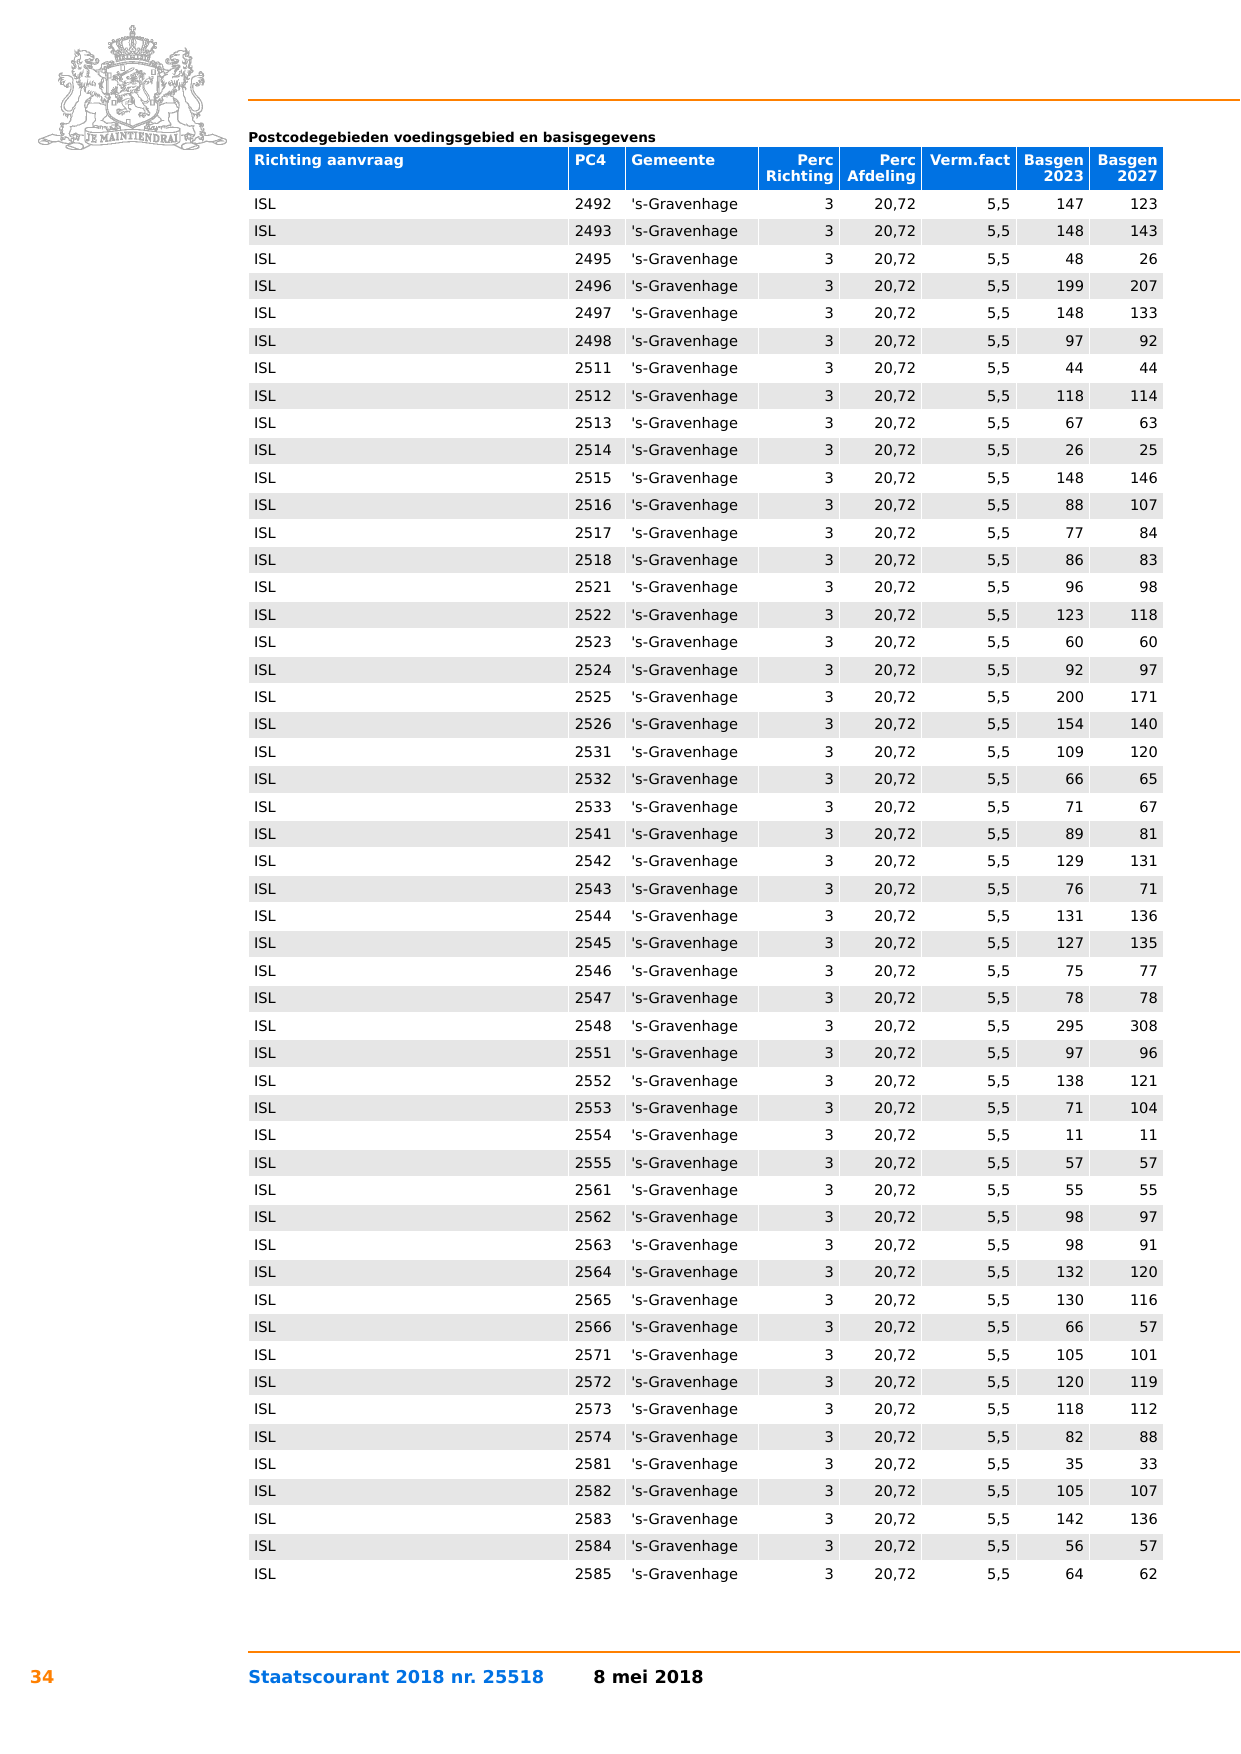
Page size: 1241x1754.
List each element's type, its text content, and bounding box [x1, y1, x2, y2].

table_cell Verm.fact [922, 147, 1016, 190]
table_cell 's-Gravenhage [626, 1177, 758, 1204]
table_cell 's-Gravenhage [626, 1287, 758, 1313]
table_cell 20,72 [840, 465, 921, 491]
table_cell 2498 [569, 328, 625, 354]
table_cell 146 [1090, 465, 1163, 491]
table_cell 2517 [569, 520, 625, 546]
table_cell 's-Gravenhage [626, 410, 758, 437]
table_cell Basgen 2023 [1017, 147, 1089, 190]
table_cell 5,5 [922, 547, 1016, 573]
table_cell 2497 [569, 301, 625, 327]
table_cell 's-Gravenhage [626, 1314, 758, 1341]
table_cell 's-Gravenhage [626, 1040, 758, 1067]
table_cell 81 [1090, 821, 1163, 847]
table_cell 35 [1017, 1451, 1089, 1478]
table_cell 11 [1017, 1123, 1089, 1149]
table_cell 's-Gravenhage [626, 1342, 758, 1368]
table_cell 2564 [569, 1260, 625, 1286]
table_cell 20,72 [840, 1451, 921, 1478]
table_cell ISL [249, 1013, 568, 1039]
table_cell 107 [1090, 493, 1163, 519]
table_cell ISL [249, 438, 568, 464]
table_cell 200 [1017, 684, 1089, 711]
table_cell 44 [1090, 355, 1163, 382]
table_cell 3 [759, 246, 839, 272]
table_cell 82 [1017, 1424, 1089, 1450]
table_cell ISL [249, 1424, 568, 1450]
table_cell 2492 [569, 191, 625, 217]
table_cell 3 [759, 410, 839, 437]
table_cell 's-Gravenhage [626, 1479, 758, 1505]
table_cell ISL [249, 410, 568, 437]
table_cell 2541 [569, 821, 625, 847]
table_cell 20,72 [840, 1260, 921, 1286]
table_cell 20,72 [840, 794, 921, 820]
table_cell ISL [249, 1479, 568, 1505]
table_cell ISL [249, 712, 568, 738]
table_cell 20,72 [840, 1396, 921, 1423]
table_cell 3 [759, 1177, 839, 1204]
table_cell 3 [759, 1369, 839, 1395]
table_cell 3 [759, 739, 839, 765]
table_cell 5,5 [922, 1013, 1016, 1039]
table_cell ISL [249, 684, 568, 711]
table_cell 2574 [569, 1424, 625, 1450]
table_cell 's-Gravenhage [626, 794, 758, 820]
table_cell 2531 [569, 739, 625, 765]
table_cell 's-Gravenhage [626, 1260, 758, 1286]
table_cell 2496 [569, 273, 625, 299]
table_cell 5,5 [922, 273, 1016, 299]
table_cell 57 [1090, 1314, 1163, 1341]
table_cell 2566 [569, 1314, 625, 1341]
table_cell ISL [249, 1123, 568, 1149]
table_cell 's-Gravenhage [626, 1506, 758, 1532]
table_cell 140 [1090, 712, 1163, 738]
table_cell 20,72 [840, 575, 921, 601]
table_cell 20,72 [840, 547, 921, 573]
table_cell 3 [759, 547, 839, 573]
table_cell 20,72 [840, 1177, 921, 1204]
table_cell 's-Gravenhage [626, 766, 758, 793]
table_cell 's-Gravenhage [626, 383, 758, 409]
table_cell 2565 [569, 1287, 625, 1313]
table_cell 's-Gravenhage [626, 1369, 758, 1395]
table_cell 3 [759, 684, 839, 711]
table_cell 96 [1017, 575, 1089, 601]
table_cell ISL [249, 1205, 568, 1231]
table_cell ISL [249, 383, 568, 409]
table_cell 3 [759, 602, 839, 628]
table_cell 20,72 [840, 1506, 921, 1532]
table_cell 20,72 [840, 629, 921, 656]
table_cell 3 [759, 520, 839, 546]
table_cell 148 [1017, 465, 1089, 491]
table_cell 135 [1090, 931, 1163, 957]
table_cell 3 [759, 1479, 839, 1505]
table_cell 5,5 [922, 766, 1016, 793]
table_cell 5,5 [922, 1232, 1016, 1258]
table_cell 2522 [569, 602, 625, 628]
table_cell 's-Gravenhage [626, 1205, 758, 1231]
table_cell 77 [1090, 958, 1163, 984]
table_cell 65 [1090, 766, 1163, 793]
table_cell 5,5 [922, 1424, 1016, 1450]
table_cell 20,72 [840, 191, 921, 217]
table_cell 3 [759, 849, 839, 875]
table_cell ISL [249, 1534, 568, 1560]
table_cell 3 [759, 1040, 839, 1067]
table_cell 96 [1090, 1040, 1163, 1067]
table_cell 60 [1017, 629, 1089, 656]
table_cell 97 [1090, 657, 1163, 683]
table_cell Gemeente [626, 147, 758, 190]
table_cell 2523 [569, 629, 625, 656]
table_cell 3 [759, 301, 839, 327]
table_cell 's-Gravenhage [626, 1396, 758, 1423]
table_cell 2548 [569, 1013, 625, 1039]
table_cell 5,5 [922, 1123, 1016, 1149]
table_cell 2571 [569, 1342, 625, 1368]
table_cell 123 [1090, 191, 1163, 217]
table_cell 2543 [569, 876, 625, 902]
table_cell 2514 [569, 438, 625, 464]
table_cell 's-Gravenhage [626, 1068, 758, 1094]
table_cell 's-Gravenhage [626, 547, 758, 573]
table_cell 98 [1090, 575, 1163, 601]
table_cell 78 [1090, 986, 1163, 1012]
table_cell ISL [249, 575, 568, 601]
table_cell ISL [249, 465, 568, 491]
table_cell 5,5 [922, 246, 1016, 272]
table_cell 2544 [569, 903, 625, 930]
table_cell 56 [1017, 1534, 1089, 1560]
table_cell 's-Gravenhage [626, 739, 758, 765]
table_cell 105 [1017, 1479, 1089, 1505]
table_cell 5,5 [922, 1479, 1016, 1505]
table_cell 3 [759, 1150, 839, 1176]
table_cell 's-Gravenhage [626, 1232, 758, 1258]
table_cell 20,72 [840, 1232, 921, 1258]
table_cell 20,72 [840, 1013, 921, 1039]
table_cell ISL [249, 1506, 568, 1532]
table_cell 2573 [569, 1396, 625, 1423]
table_cell ISL [249, 794, 568, 820]
table_cell 118 [1017, 1396, 1089, 1423]
table_cell 3 [759, 1561, 839, 1587]
table_cell Perc Afdeling [840, 147, 921, 190]
table_cell 5,5 [922, 1561, 1016, 1587]
table_cell 5,5 [922, 986, 1016, 1012]
table_cell ISL [249, 766, 568, 793]
table_cell 132 [1017, 1260, 1089, 1286]
table_cell 3 [759, 1232, 839, 1258]
table_cell 67 [1090, 794, 1163, 820]
table_cell 20,72 [840, 1068, 921, 1094]
table_cell 104 [1090, 1095, 1163, 1121]
table_cell 3 [759, 438, 839, 464]
table_cell ISL [249, 602, 568, 628]
table_cell 's-Gravenhage [626, 1123, 758, 1149]
table_cell 's-Gravenhage [626, 821, 758, 847]
table_cell 3 [759, 903, 839, 930]
table_cell 3 [759, 1506, 839, 1532]
table_cell 's-Gravenhage [626, 876, 758, 902]
table_cell 26 [1090, 246, 1163, 272]
table_cell 109 [1017, 739, 1089, 765]
table_cell 3 [759, 575, 839, 601]
table_cell 2562 [569, 1205, 625, 1231]
table_cell 2572 [569, 1369, 625, 1395]
table_cell 5,5 [922, 575, 1016, 601]
table_cell 3 [759, 1396, 839, 1423]
table_cell 3 [759, 766, 839, 793]
table_cell 3 [759, 657, 839, 683]
table_cell 's-Gravenhage [626, 629, 758, 656]
table_cell 3 [759, 1123, 839, 1149]
table_cell 2532 [569, 766, 625, 793]
table_cell 116 [1090, 1287, 1163, 1313]
table_cell 2581 [569, 1451, 625, 1478]
table_cell 130 [1017, 1287, 1089, 1313]
table_cell 2547 [569, 986, 625, 1012]
table_cell 20,72 [840, 246, 921, 272]
table_cell 133 [1090, 301, 1163, 327]
table_cell 5,5 [922, 1040, 1016, 1067]
table_cell 20,72 [840, 766, 921, 793]
table_cell 's-Gravenhage [626, 1095, 758, 1121]
table_cell 2518 [569, 547, 625, 573]
table_cell 5,5 [922, 1150, 1016, 1176]
table_cell 60 [1090, 629, 1163, 656]
table_cell 5,5 [922, 328, 1016, 354]
table_cell 's-Gravenhage [626, 246, 758, 272]
table_cell 112 [1090, 1396, 1163, 1423]
table_cell 's-Gravenhage [626, 684, 758, 711]
table_cell 66 [1017, 1314, 1089, 1341]
table_cell 5,5 [922, 931, 1016, 957]
table_cell 3 [759, 1013, 839, 1039]
table_cell 71 [1017, 1095, 1089, 1121]
table_cell ISL [249, 301, 568, 327]
table_cell ISL [249, 1396, 568, 1423]
table_cell 92 [1017, 657, 1089, 683]
table_cell 20,72 [840, 355, 921, 382]
table_cell 3 [759, 1314, 839, 1341]
table_cell 55 [1090, 1177, 1163, 1204]
table_cell ISL [249, 903, 568, 930]
table_cell 2554 [569, 1123, 625, 1149]
table_cell 71 [1090, 876, 1163, 902]
table_cell 3 [759, 493, 839, 519]
table_cell 98 [1017, 1232, 1089, 1258]
table_cell 2563 [569, 1232, 625, 1258]
table_cell 2524 [569, 657, 625, 683]
table_cell 's-Gravenhage [626, 1424, 758, 1450]
table_cell 76 [1017, 876, 1089, 902]
table_cell 20,72 [840, 1314, 921, 1341]
table_cell Perc Richting [759, 147, 839, 190]
table_cell 's-Gravenhage [626, 520, 758, 546]
table_cell 20,72 [840, 1040, 921, 1067]
table_cell 171 [1090, 684, 1163, 711]
table_cell 143 [1090, 219, 1163, 245]
table_cell 20,72 [840, 1424, 921, 1450]
table_cell 3 [759, 1205, 839, 1231]
table_cell 5,5 [922, 821, 1016, 847]
table_cell 5,5 [922, 1177, 1016, 1204]
table_cell 5,5 [922, 301, 1016, 327]
table_cell ISL [249, 1177, 568, 1204]
table_cell 's-Gravenhage [626, 903, 758, 930]
table_cell 20,72 [840, 438, 921, 464]
table_cell 2546 [569, 958, 625, 984]
table_cell 2583 [569, 1506, 625, 1532]
table_cell 154 [1017, 712, 1089, 738]
table_cell 142 [1017, 1506, 1089, 1532]
table_cell 3 [759, 986, 839, 1012]
table_cell 5,5 [922, 876, 1016, 902]
table_cell 308 [1090, 1013, 1163, 1039]
table_cell 20,72 [840, 1095, 921, 1121]
table_cell 5,5 [922, 410, 1016, 437]
table_cell 147 [1017, 191, 1089, 217]
table_cell 26 [1017, 438, 1089, 464]
table_cell 199 [1017, 273, 1089, 299]
table_cell ISL [249, 657, 568, 683]
table_cell 98 [1017, 1205, 1089, 1231]
table_cell 's-Gravenhage [626, 273, 758, 299]
table_cell 2512 [569, 383, 625, 409]
table_cell 83 [1090, 547, 1163, 573]
table_cell 5,5 [922, 712, 1016, 738]
table_cell ISL [249, 273, 568, 299]
table_cell 20,72 [840, 1287, 921, 1313]
table_cell 2521 [569, 575, 625, 601]
table_cell 2582 [569, 1479, 625, 1505]
table_cell 2552 [569, 1068, 625, 1094]
table_cell 121 [1090, 1068, 1163, 1094]
table_cell 3 [759, 958, 839, 984]
table_cell 5,5 [922, 1314, 1016, 1341]
table_cell ISL [249, 1150, 568, 1176]
table_cell 3 [759, 1534, 839, 1560]
table_cell 20,72 [840, 493, 921, 519]
table_cell 5,5 [922, 684, 1016, 711]
table_cell ISL [249, 1232, 568, 1258]
table_cell 44 [1017, 355, 1089, 382]
table_cell 3 [759, 355, 839, 382]
table_cell Basgen 2027 [1090, 147, 1163, 190]
table_cell 3 [759, 383, 839, 409]
table_cell 5,5 [922, 520, 1016, 546]
table_cell 5,5 [922, 657, 1016, 683]
table_cell 88 [1017, 493, 1089, 519]
table_cell 138 [1017, 1068, 1089, 1094]
table_cell 5,5 [922, 1396, 1016, 1423]
table_cell ISL [249, 739, 568, 765]
table_cell 3 [759, 1342, 839, 1368]
table_cell ISL [249, 1342, 568, 1368]
table_cell 5,5 [922, 219, 1016, 245]
table_cell 3 [759, 821, 839, 847]
table_cell ISL [249, 1314, 568, 1341]
table_cell 2513 [569, 410, 625, 437]
table_cell 5,5 [922, 191, 1016, 217]
table_cell 's-Gravenhage [626, 438, 758, 464]
table_cell 3 [759, 794, 839, 820]
table_cell 3 [759, 876, 839, 902]
table_cell 20,72 [840, 1534, 921, 1560]
table_cell 2533 [569, 794, 625, 820]
table_cell 5,5 [922, 1068, 1016, 1094]
table_cell 71 [1017, 794, 1089, 820]
table_cell 63 [1090, 410, 1163, 437]
table_cell 's-Gravenhage [626, 219, 758, 245]
table_cell ISL [249, 547, 568, 573]
table_cell ISL [249, 986, 568, 1012]
table_cell 3 [759, 219, 839, 245]
table_cell 2553 [569, 1095, 625, 1121]
table_cell ISL [249, 1561, 568, 1587]
table_cell PC4 [569, 147, 625, 190]
table_cell 's-Gravenhage [626, 575, 758, 601]
table_cell 's-Gravenhage [626, 493, 758, 519]
table_cell 127 [1017, 931, 1089, 957]
table_cell 20,72 [840, 383, 921, 409]
table_cell 25 [1090, 438, 1163, 464]
table_cell 123 [1017, 602, 1089, 628]
table_cell 20,72 [840, 849, 921, 875]
table_cell ISL [249, 246, 568, 272]
table_cell 20,72 [840, 602, 921, 628]
table_cell 5,5 [922, 383, 1016, 409]
table_cell ISL [249, 821, 568, 847]
table_cell 20,72 [840, 903, 921, 930]
table_cell 20,72 [840, 1150, 921, 1176]
table_cell 129 [1017, 849, 1089, 875]
table_cell ISL [249, 1040, 568, 1067]
table_cell 3 [759, 1260, 839, 1286]
table_cell 2545 [569, 931, 625, 957]
table_cell 5,5 [922, 1451, 1016, 1478]
table_cell 3 [759, 191, 839, 217]
table_cell 88 [1090, 1424, 1163, 1450]
table_cell ISL [249, 958, 568, 984]
table_cell ISL [249, 876, 568, 902]
table_cell 67 [1017, 410, 1089, 437]
table_cell 's-Gravenhage [626, 849, 758, 875]
table_cell 2585 [569, 1561, 625, 1587]
table_cell 's-Gravenhage [626, 1561, 758, 1587]
table_cell 5,5 [922, 739, 1016, 765]
table_cell 20,72 [840, 1123, 921, 1149]
table_cell 89 [1017, 821, 1089, 847]
table_cell 120 [1090, 739, 1163, 765]
table_cell 3 [759, 931, 839, 957]
table_cell 120 [1017, 1369, 1089, 1395]
table_cell 's-Gravenhage [626, 1013, 758, 1039]
table_cell ISL [249, 1369, 568, 1395]
table_cell 75 [1017, 958, 1089, 984]
table_cell 92 [1090, 328, 1163, 354]
table_cell 20,72 [840, 931, 921, 957]
table_cell 20,72 [840, 301, 921, 327]
table_cell 's-Gravenhage [626, 986, 758, 1012]
table_cell 's-Gravenhage [626, 465, 758, 491]
picture [38, 25, 227, 150]
table_cell 5,5 [922, 465, 1016, 491]
table_cell ISL [249, 1451, 568, 1478]
table_cell 5,5 [922, 438, 1016, 464]
table_cell ISL [249, 931, 568, 957]
table_cell 118 [1017, 383, 1089, 409]
table_cell 2555 [569, 1150, 625, 1176]
table_cell 5,5 [922, 794, 1016, 820]
table_cell 57 [1090, 1534, 1163, 1560]
table_cell 2551 [569, 1040, 625, 1067]
table_cell Richting aanvraag [249, 147, 568, 190]
table_cell ISL [249, 328, 568, 354]
table_cell ISL [249, 1068, 568, 1094]
table_cell 97 [1017, 1040, 1089, 1067]
table_cell 33 [1090, 1451, 1163, 1478]
table_cell 5,5 [922, 849, 1016, 875]
table_cell 55 [1017, 1177, 1089, 1204]
table_cell ISL [249, 629, 568, 656]
table_cell 57 [1017, 1150, 1089, 1176]
table_header Postcodegebieden voedingsgebied en basisgegevens [248, 130, 1163, 146]
table_cell 11 [1090, 1123, 1163, 1149]
table_cell ISL [249, 191, 568, 217]
table_cell 5,5 [922, 1369, 1016, 1395]
table_cell 20,72 [840, 958, 921, 984]
table_cell 3 [759, 1287, 839, 1313]
table_cell 20,72 [840, 328, 921, 354]
table_cell 20,72 [840, 273, 921, 299]
table_cell ISL [249, 520, 568, 546]
table_cell 's-Gravenhage [626, 301, 758, 327]
table_cell 's-Gravenhage [626, 1150, 758, 1176]
table_cell 's-Gravenhage [626, 1451, 758, 1478]
table_cell 20,72 [840, 1479, 921, 1505]
table_cell 66 [1017, 766, 1089, 793]
table_cell 's-Gravenhage [626, 931, 758, 957]
table_cell 20,72 [840, 986, 921, 1012]
table_cell 20,72 [840, 876, 921, 902]
table_cell 3 [759, 1095, 839, 1121]
table_cell 5,5 [922, 1506, 1016, 1532]
table_cell 20,72 [840, 410, 921, 437]
table_cell 5,5 [922, 958, 1016, 984]
table_cell 5,5 [922, 1342, 1016, 1368]
table_cell 207 [1090, 273, 1163, 299]
table_cell 62 [1090, 1561, 1163, 1587]
table_cell ISL [249, 1287, 568, 1313]
table_cell 3 [759, 1068, 839, 1094]
table_cell 118 [1090, 602, 1163, 628]
table_cell 136 [1090, 903, 1163, 930]
table_cell 20,72 [840, 1369, 921, 1395]
table_cell 5,5 [922, 1534, 1016, 1560]
table_cell 101 [1090, 1342, 1163, 1368]
table_cell 's-Gravenhage [626, 328, 758, 354]
table_cell 's-Gravenhage [626, 958, 758, 984]
table_cell 57 [1090, 1150, 1163, 1176]
table_cell 91 [1090, 1232, 1163, 1258]
table_cell ISL [249, 1095, 568, 1121]
table_cell 20,72 [840, 657, 921, 683]
table_cell 20,72 [840, 520, 921, 546]
table_cell 3 [759, 328, 839, 354]
table_cell 5,5 [922, 493, 1016, 519]
table_cell 2526 [569, 712, 625, 738]
table_cell 2561 [569, 1177, 625, 1204]
table_cell 78 [1017, 986, 1089, 1012]
table_cell 48 [1017, 246, 1089, 272]
table_cell 148 [1017, 301, 1089, 327]
table_cell 5,5 [922, 903, 1016, 930]
table_cell 's-Gravenhage [626, 602, 758, 628]
table_cell ISL [249, 355, 568, 382]
table_cell 3 [759, 1451, 839, 1478]
table_cell 64 [1017, 1561, 1089, 1587]
table_cell 97 [1090, 1205, 1163, 1231]
table_cell 20,72 [840, 219, 921, 245]
table_cell 20,72 [840, 821, 921, 847]
table_cell 97 [1017, 328, 1089, 354]
table_cell 's-Gravenhage [626, 355, 758, 382]
table_cell 131 [1017, 903, 1089, 930]
table_cell 20,72 [840, 1205, 921, 1231]
table_cell 3 [759, 465, 839, 491]
table_cell 5,5 [922, 1287, 1016, 1313]
table_cell 148 [1017, 219, 1089, 245]
table_cell 2525 [569, 684, 625, 711]
table_cell 5,5 [922, 1095, 1016, 1121]
table_cell 2584 [569, 1534, 625, 1560]
table_cell 2542 [569, 849, 625, 875]
table_cell ISL [249, 849, 568, 875]
table_cell 20,72 [840, 1342, 921, 1368]
table_cell 2493 [569, 219, 625, 245]
table_cell 2516 [569, 493, 625, 519]
table_cell ISL [249, 493, 568, 519]
table_cell 5,5 [922, 629, 1016, 656]
table_cell 5,5 [922, 355, 1016, 382]
table_cell 105 [1017, 1342, 1089, 1368]
table_cell 5,5 [922, 1205, 1016, 1231]
table_cell ISL [249, 219, 568, 245]
table_cell 5,5 [922, 602, 1016, 628]
table_cell ISL [249, 1260, 568, 1286]
table_cell 136 [1090, 1506, 1163, 1532]
table_cell 77 [1017, 520, 1089, 546]
table_cell 's-Gravenhage [626, 1534, 758, 1560]
table_cell 2515 [569, 465, 625, 491]
table_cell 3 [759, 629, 839, 656]
table_cell 295 [1017, 1013, 1089, 1039]
table_cell 2495 [569, 246, 625, 272]
table_cell 86 [1017, 547, 1089, 573]
table_cell 114 [1090, 383, 1163, 409]
table_cell 84 [1090, 520, 1163, 546]
table_cell 3 [759, 1424, 839, 1450]
table_cell 2511 [569, 355, 625, 382]
table_cell 20,72 [840, 684, 921, 711]
table_cell 119 [1090, 1369, 1163, 1395]
table_cell 3 [759, 712, 839, 738]
table_cell 5,5 [922, 1260, 1016, 1286]
table_cell 's-Gravenhage [626, 657, 758, 683]
table_cell 120 [1090, 1260, 1163, 1286]
table_cell 's-Gravenhage [626, 712, 758, 738]
table_cell 20,72 [840, 739, 921, 765]
table_cell 107 [1090, 1479, 1163, 1505]
table_cell 3 [759, 273, 839, 299]
table_cell 131 [1090, 849, 1163, 875]
table_cell 20,72 [840, 712, 921, 738]
table_cell 20,72 [840, 1561, 921, 1587]
table_cell 's-Gravenhage [626, 191, 758, 217]
